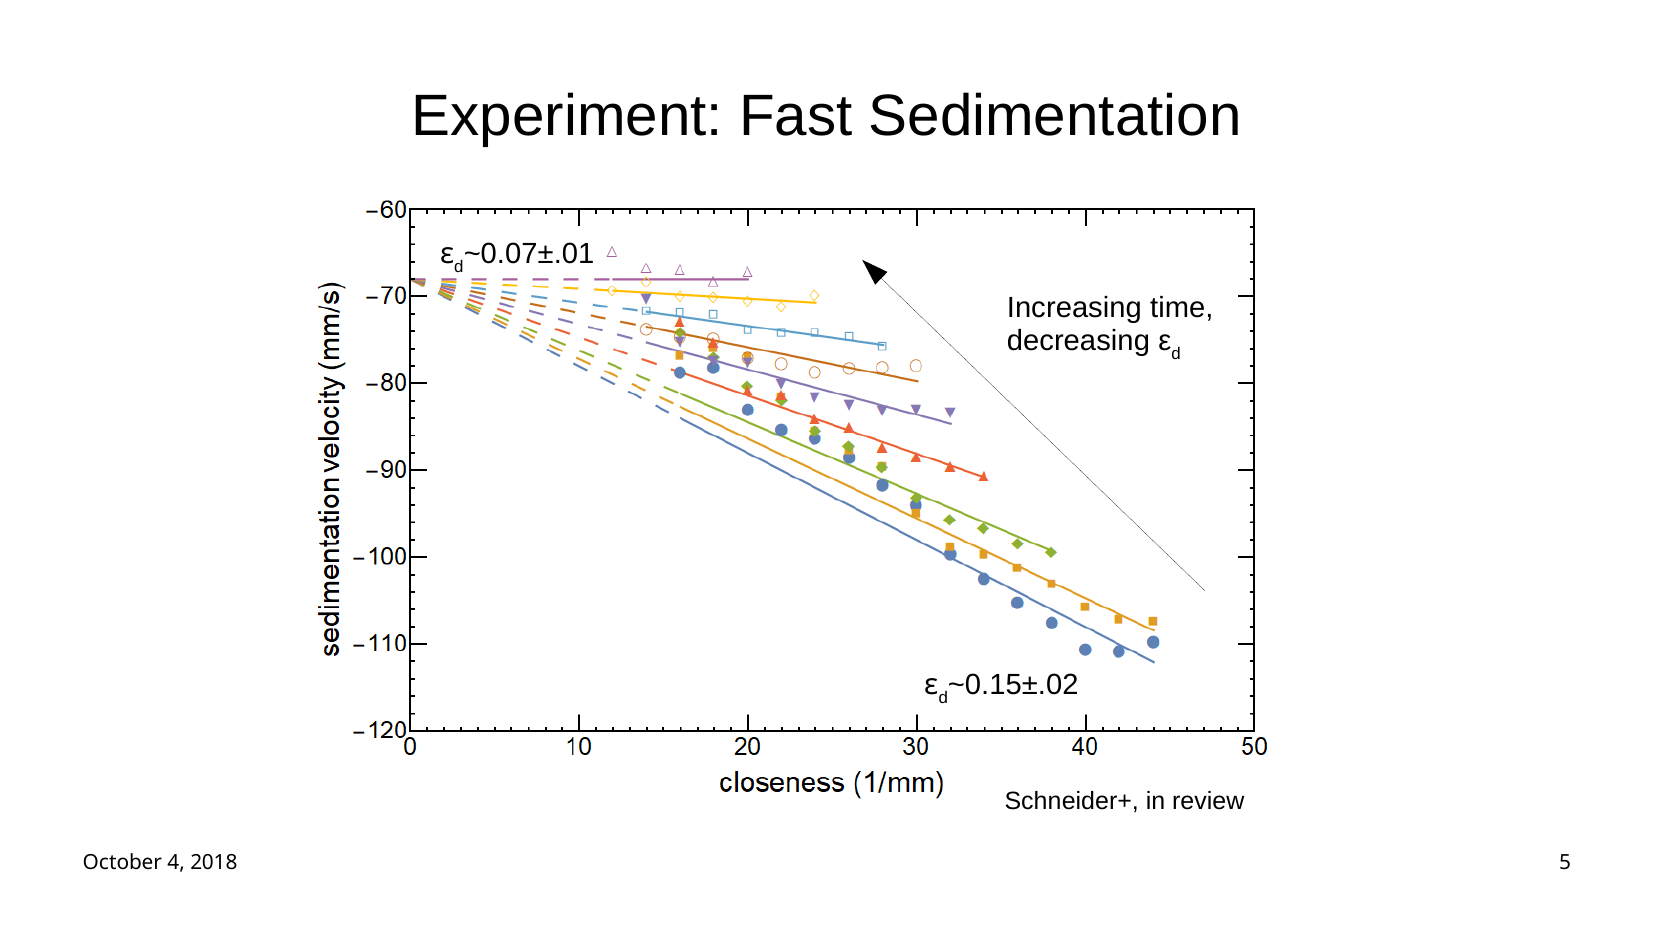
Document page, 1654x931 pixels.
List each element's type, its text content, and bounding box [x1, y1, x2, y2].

text_box Schneider+, in review [989, 779, 1268, 827]
title Experiment: Fast Sedimentation [83, 37, 1572, 193]
picture [312, 179, 1268, 800]
text_box εd~0.07±.01 [425, 224, 626, 280]
text_box εd~0.15±.02 [909, 655, 1111, 711]
text_box Increasing time, decreasing εd [992, 283, 1252, 371]
